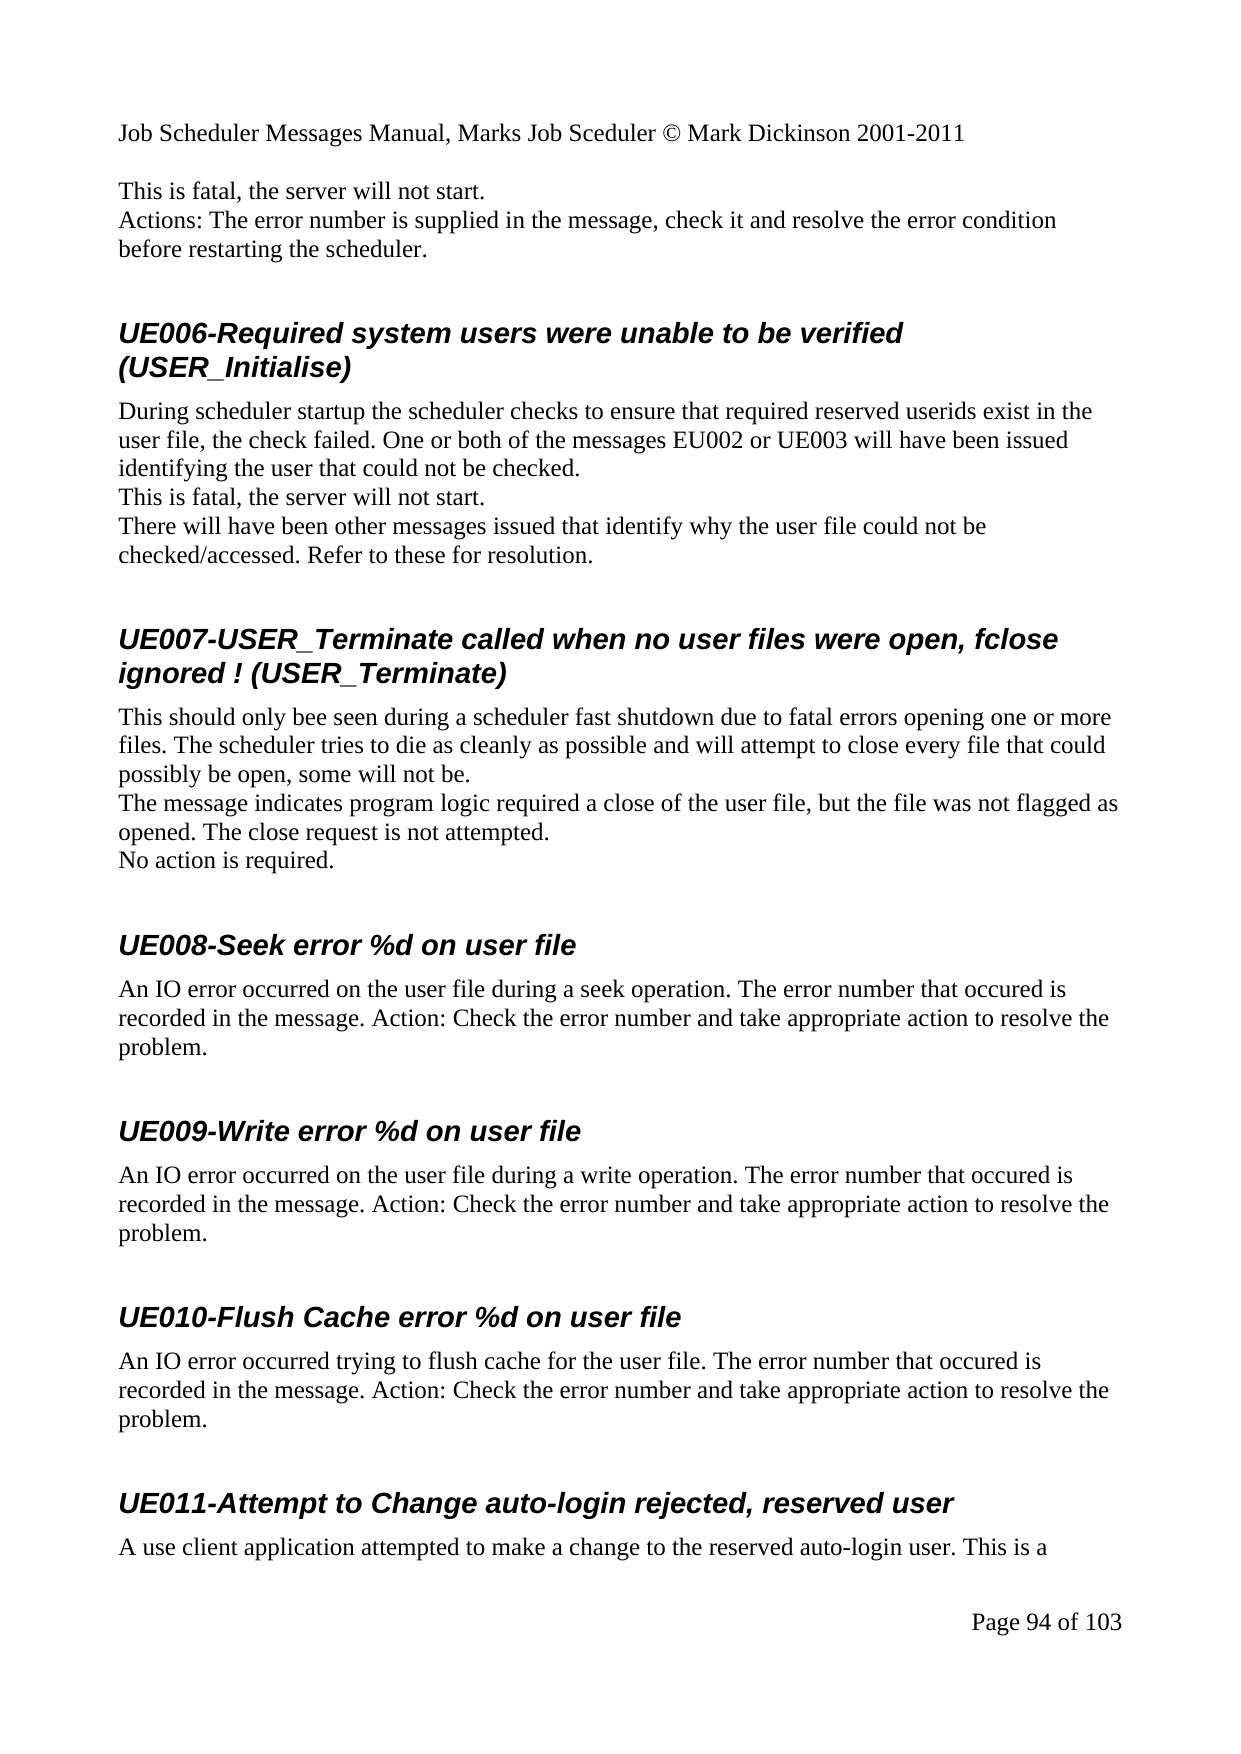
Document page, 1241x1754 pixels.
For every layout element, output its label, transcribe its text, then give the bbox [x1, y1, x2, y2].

text The message indicates program logic required a close of the user file, but the file was not flagged as opened. The close request is not attempted. [118, 788, 1122, 846]
text There will have been other messages issued that identify why the user file could not be checked/accessed. Refer to these for resolution. [118, 511, 1122, 568]
subtitle UE006-Required system users were unable to be verified (USER_Initialise) [118, 316, 1122, 383]
subtitle UE009-Write error %d on user file [118, 1114, 1122, 1148]
text This should only bee seen during a scheduler fast shutdown due to fatal errors opening one or more files. The scheduler tries to die as cleanly as possible and will attempt to close every file that could possibly be open, some will not be. [118, 702, 1122, 788]
text This is fatal, the server will not start. [118, 482, 1122, 511]
text An IO error occurred on the user file during a write operation. The error number that occured is recorded in the message. Action: Check the error number and take appropriate action to resolve the problem. [118, 1160, 1122, 1246]
text During scheduler startup the scheduler checks to ensure that required reserved userids exist in the user file, the check failed. One or both of the messages EU002 or UE003 will have been issued identifying the user that could not be checked. [118, 396, 1122, 482]
text This is fatal, the server will not start. [118, 176, 1122, 205]
text A use client application attempted to make a change to the reserved auto-login user. This is a [118, 1532, 1122, 1561]
text Actions: The error number is supplied in the message, check it and resolve the error condition before restarting the scheduler. [118, 205, 1122, 263]
text An IO error occurred on the user file during a seek operation. The error number that occured is recorded in the message. Action: Check the error number and take appropriate action to resolve the problem. [118, 974, 1122, 1060]
subtitle UE011-Attempt to Change auto-login rejected, reserved user [118, 1486, 1122, 1520]
text No action is required. [118, 846, 1122, 874]
subtitle UE007-USER_Terminate called when no user files were open, fclose ignored ! (USER_Terminate) [118, 622, 1122, 689]
text An IO error occurred trying to flush cache for the user file. The error number that occured is recorded in the message. Action: Check the error number and take appropriate action to resolve the problem. [118, 1346, 1122, 1432]
subtitle UE008-Seek error %d on user file [118, 928, 1122, 962]
subtitle UE010-Flush Cache error %d on user file [118, 1300, 1122, 1334]
